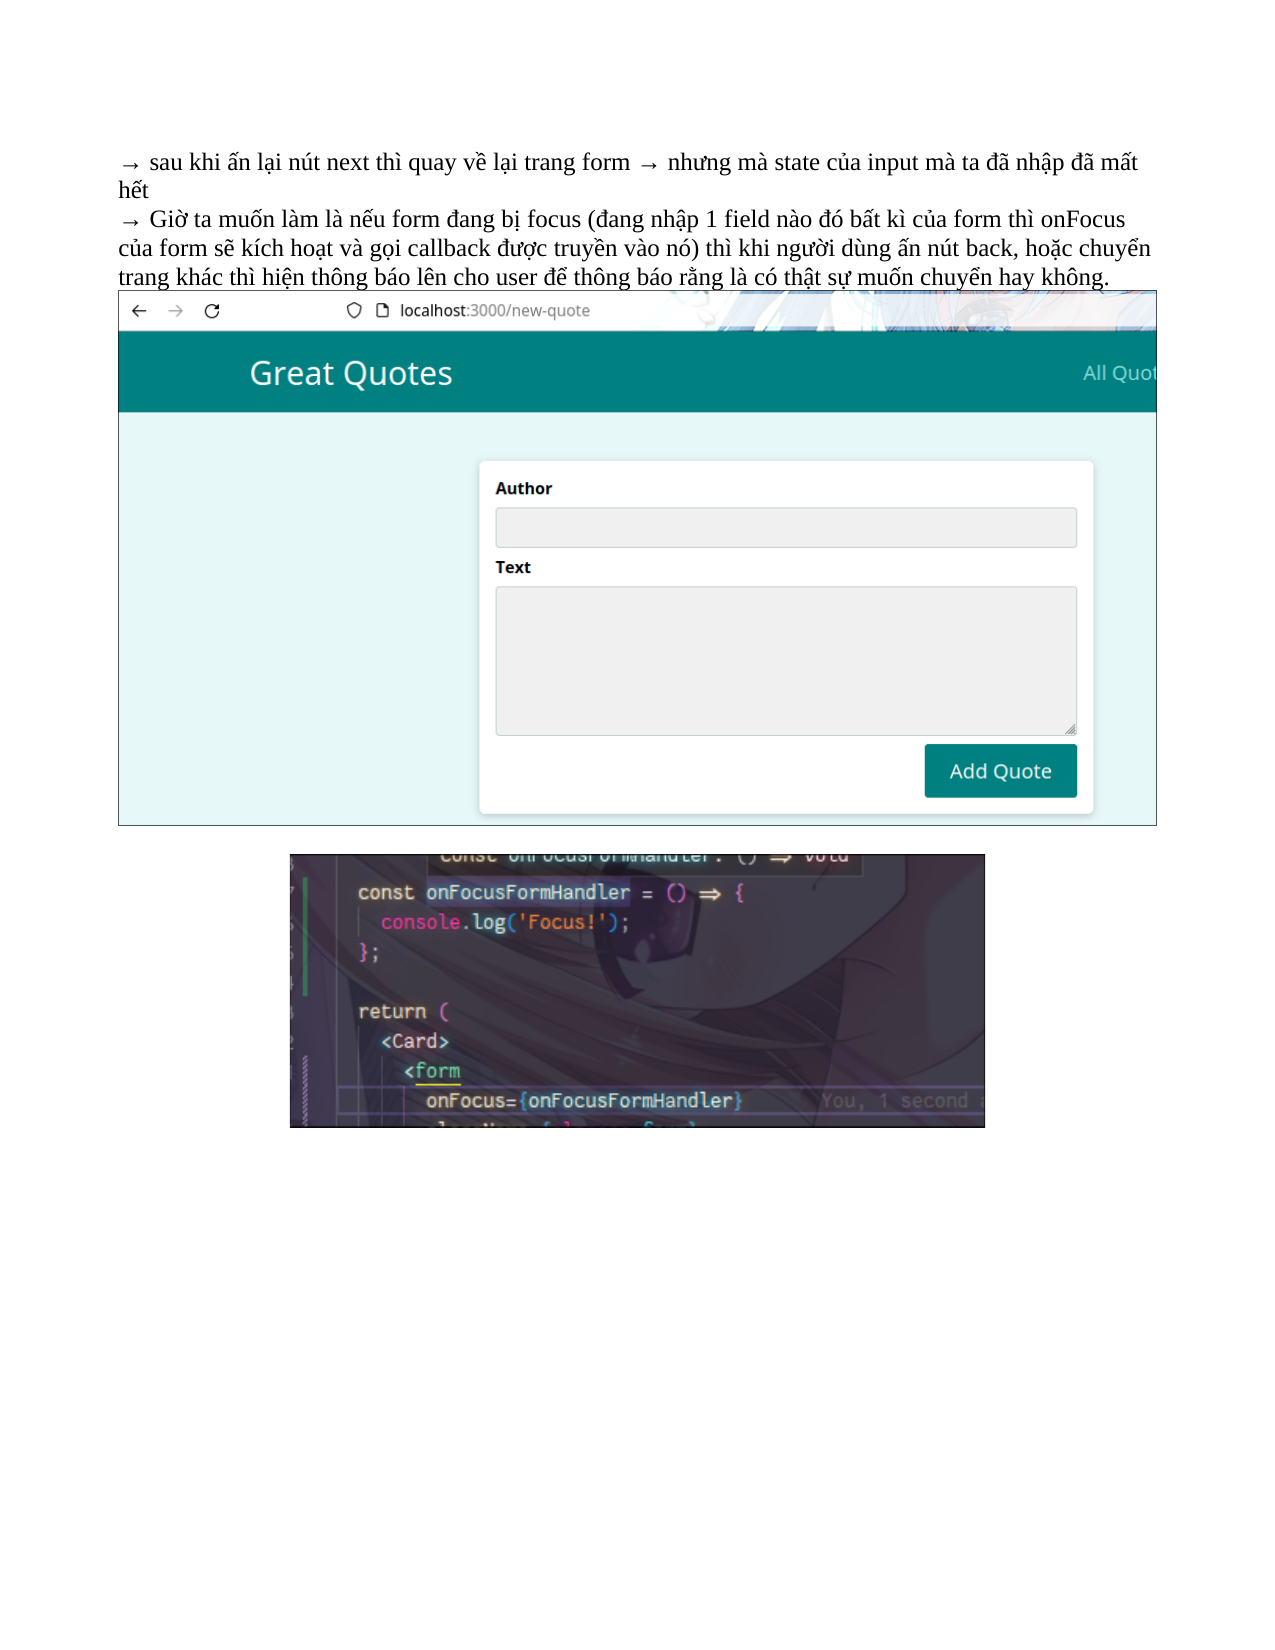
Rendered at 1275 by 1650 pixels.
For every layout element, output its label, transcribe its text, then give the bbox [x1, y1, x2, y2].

picture [118, 290, 1157, 826]
text → Giờ ta muốn làm là nếu form đang bị focus (đang nhập 1 field nào đó bất kì của form thì onFocus của form sẽ kích hoạt và gọi callback được truyền vào nó) thì khi người dùng ấn nút back, hoặc chuyển trang khác thì hiện thông báo lên cho user để thông báo rằng là có thật sự muốn chuyển hay không. [118, 204, 1157, 290]
text → sau khi ấn lại nút next thì quay về lại trang form → nhưng mà state của input mà ta đã nhập đã mất hết [118, 147, 1157, 204]
picture [289, 854, 986, 1128]
